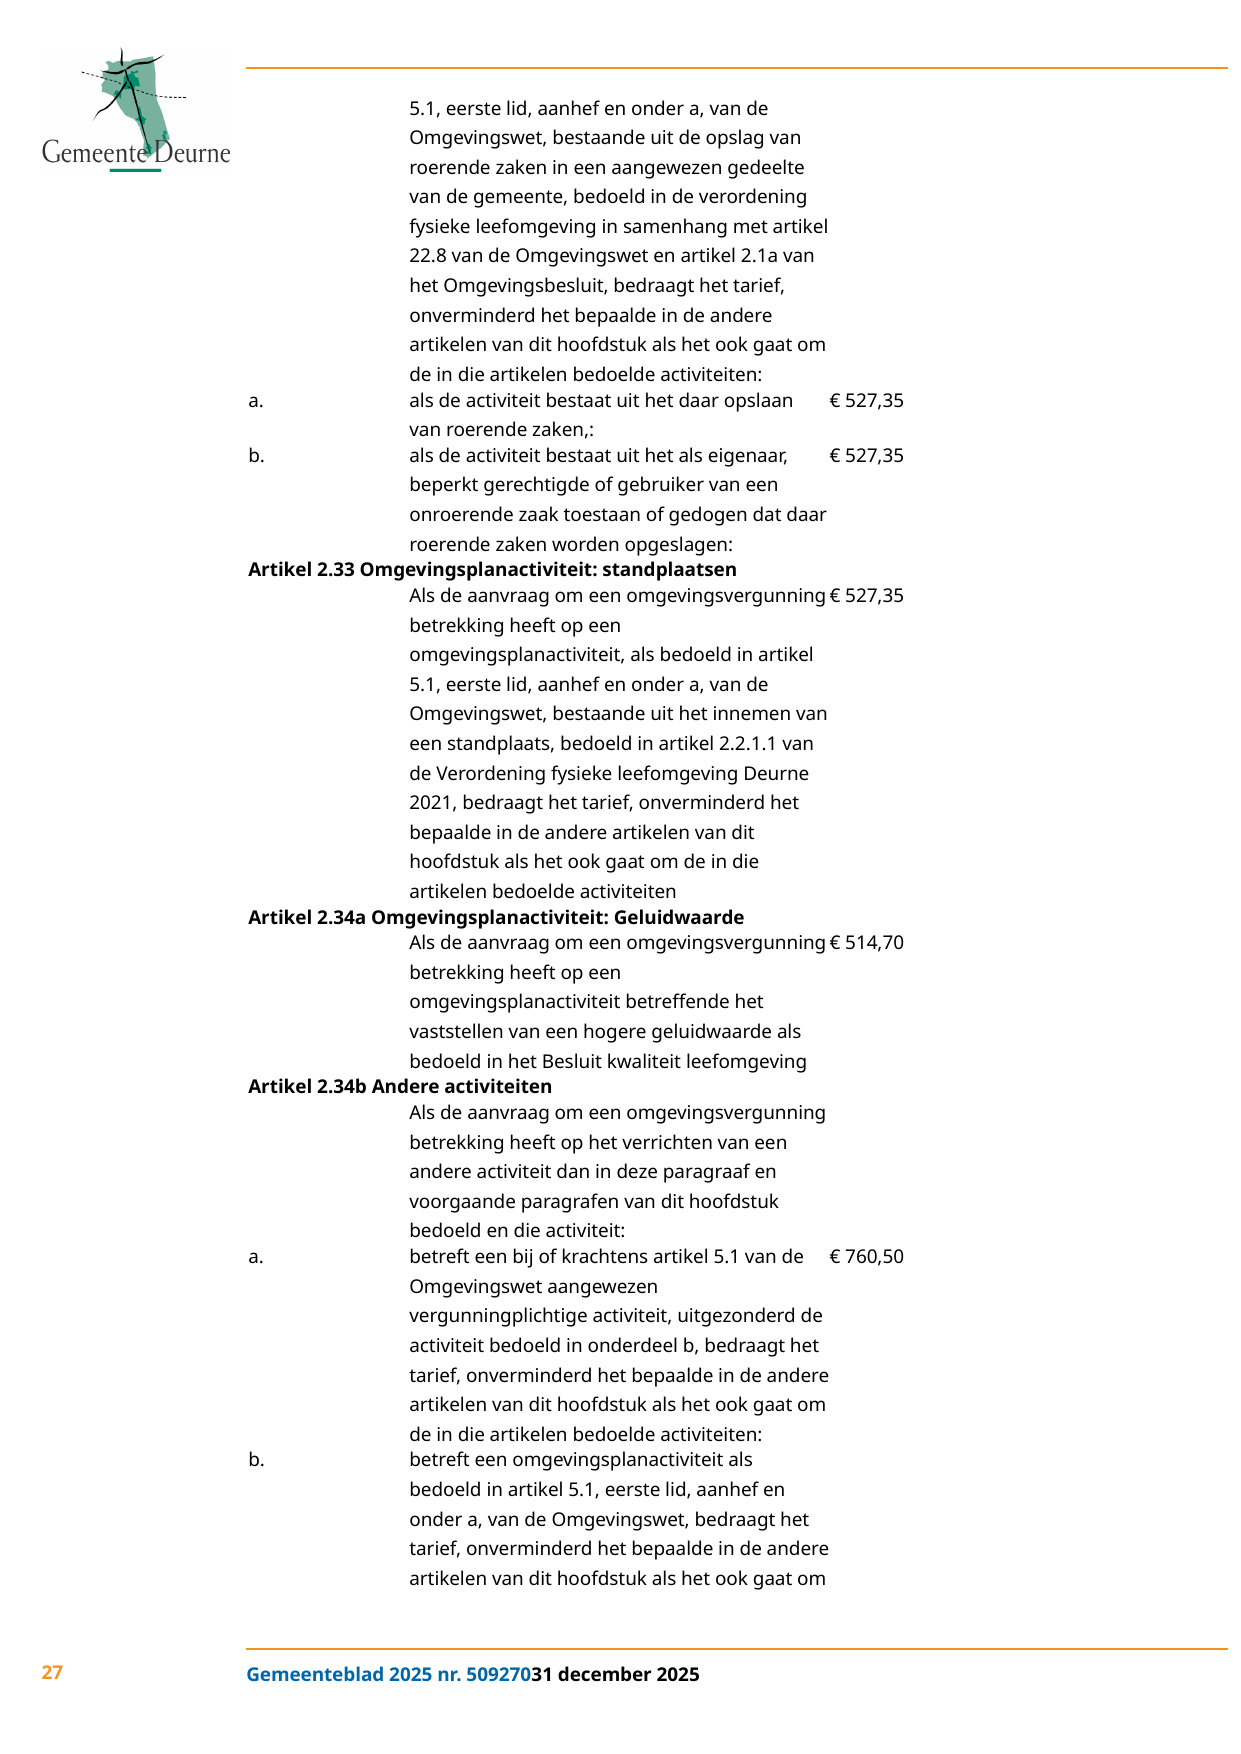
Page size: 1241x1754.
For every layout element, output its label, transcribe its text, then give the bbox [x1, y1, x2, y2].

table_cell [248, 582, 409, 904]
table_cell [248, 930, 409, 1074]
table_cell betreft een bij of krachtens artikel 5.1 van de Omgevingswet aangewezen vergunningplichtige activiteit, uitgezonderd de activiteit bedoeld in onderdeel b, bedraagt het tarief, onverminderd het bepaalde in de andere artikelen van dit hoofdstuk als het ook gaat om de in die artikelen bedoelde activiteiten: [409, 1244, 829, 1447]
table_cell [991, 1447, 1152, 1591]
table_cell [829, 95, 991, 387]
table_cell € 527,35 [829, 387, 991, 442]
table_cell Als de aanvraag om een omgevingsvergunning betrekking heeft op het verrichten van een andere activiteit dan in deze paragraaf en voorgaande paragrafen van dit hoofdstuk bedoeld en die activiteit: [409, 1099, 829, 1243]
table_cell [248, 95, 409, 387]
table_cell 5.1, eerste lid, aanhef en onder a, van de Omgevingswet, bestaande uit de opslag van roerende zaken in een aangewezen gedeelte van de gemeente, bedoeld in de verordening fysieke leefomgeving in samenhang met artikel 22.8 van de Omgevingswet en artikel 2.1a van het Omgevingsbesluit, bedraagt het tarief, onverminderd het bepaalde in de andere artikelen van dit hoofdstuk als het ook gaat om de in die artikelen bedoelde activiteiten: [409, 95, 829, 387]
table_cell a. [248, 387, 409, 442]
table_cell als de activiteit bestaat uit het als eigenaar, beperkt gerechtigde of gebruiker van een onroerende zaak toestaan of gedogen dat daar roerende zaken worden opgeslagen: [409, 442, 829, 557]
table_cell [991, 1099, 1152, 1243]
table_cell [991, 95, 1152, 387]
table_cell b. [248, 1447, 409, 1591]
table_cell [829, 1447, 991, 1591]
table_cell b. [248, 442, 409, 557]
table_cell betreft een omgevingsplanactiviteit als bedoeld in artikel 5.1, eerste lid, aanhef en onder a, van de Omgevingswet, bedraagt het tarief, onverminderd het bepaalde in de andere artikelen van dit hoofdstuk als het ook gaat om [409, 1447, 829, 1591]
table_cell € 514,70 [829, 930, 991, 1074]
table_cell Artikel 2.33 Omgevingsplanactiviteit: standplaatsen [248, 557, 991, 582]
table_cell € 760,50 [829, 1244, 991, 1447]
table_cell a. [248, 1244, 409, 1447]
table_cell [991, 582, 1152, 904]
table_cell [991, 387, 1152, 442]
table_cell € 527,35 [829, 442, 991, 557]
picture [41, 47, 231, 172]
table_cell [991, 930, 1152, 1074]
table_cell Artikel 2.34b Andere activiteiten [248, 1074, 991, 1099]
table_cell Artikel 2.34a Omgevingsplanactiviteit: Geluidwaarde [248, 904, 991, 929]
table_cell [991, 1244, 1152, 1447]
table_cell Als de aanvraag om een omgevingsvergunning betrekking heeft op een omgevingsplanactiviteit, als bedoeld in artikel 5.1, eerste lid, aanhef en onder a, van de Omgevingswet, bestaande uit het innemen van een standplaats, bedoeld in artikel 2.2.1.1 van de Verordening fysieke leefomgeving Deurne 2021, bedraagt het tarief, onverminderd het bepaalde in de andere artikelen van dit hoofdstuk als het ook gaat om de in die artikelen bedoelde activiteiten [409, 582, 829, 904]
table_cell Als de aanvraag om een omgevingsvergunning betrekking heeft op een omgevingsplanactiviteit betreffende het vaststellen van een hogere geluidwaarde als bedoeld in het Besluit kwaliteit leefomgeving [409, 930, 829, 1074]
table_cell € 527,35 [829, 582, 991, 904]
table_cell als de activiteit bestaat uit het daar opslaan van roerende zaken,: [409, 387, 829, 442]
table_cell [248, 1099, 409, 1243]
table_cell [829, 1099, 991, 1243]
table_cell [991, 442, 1152, 557]
